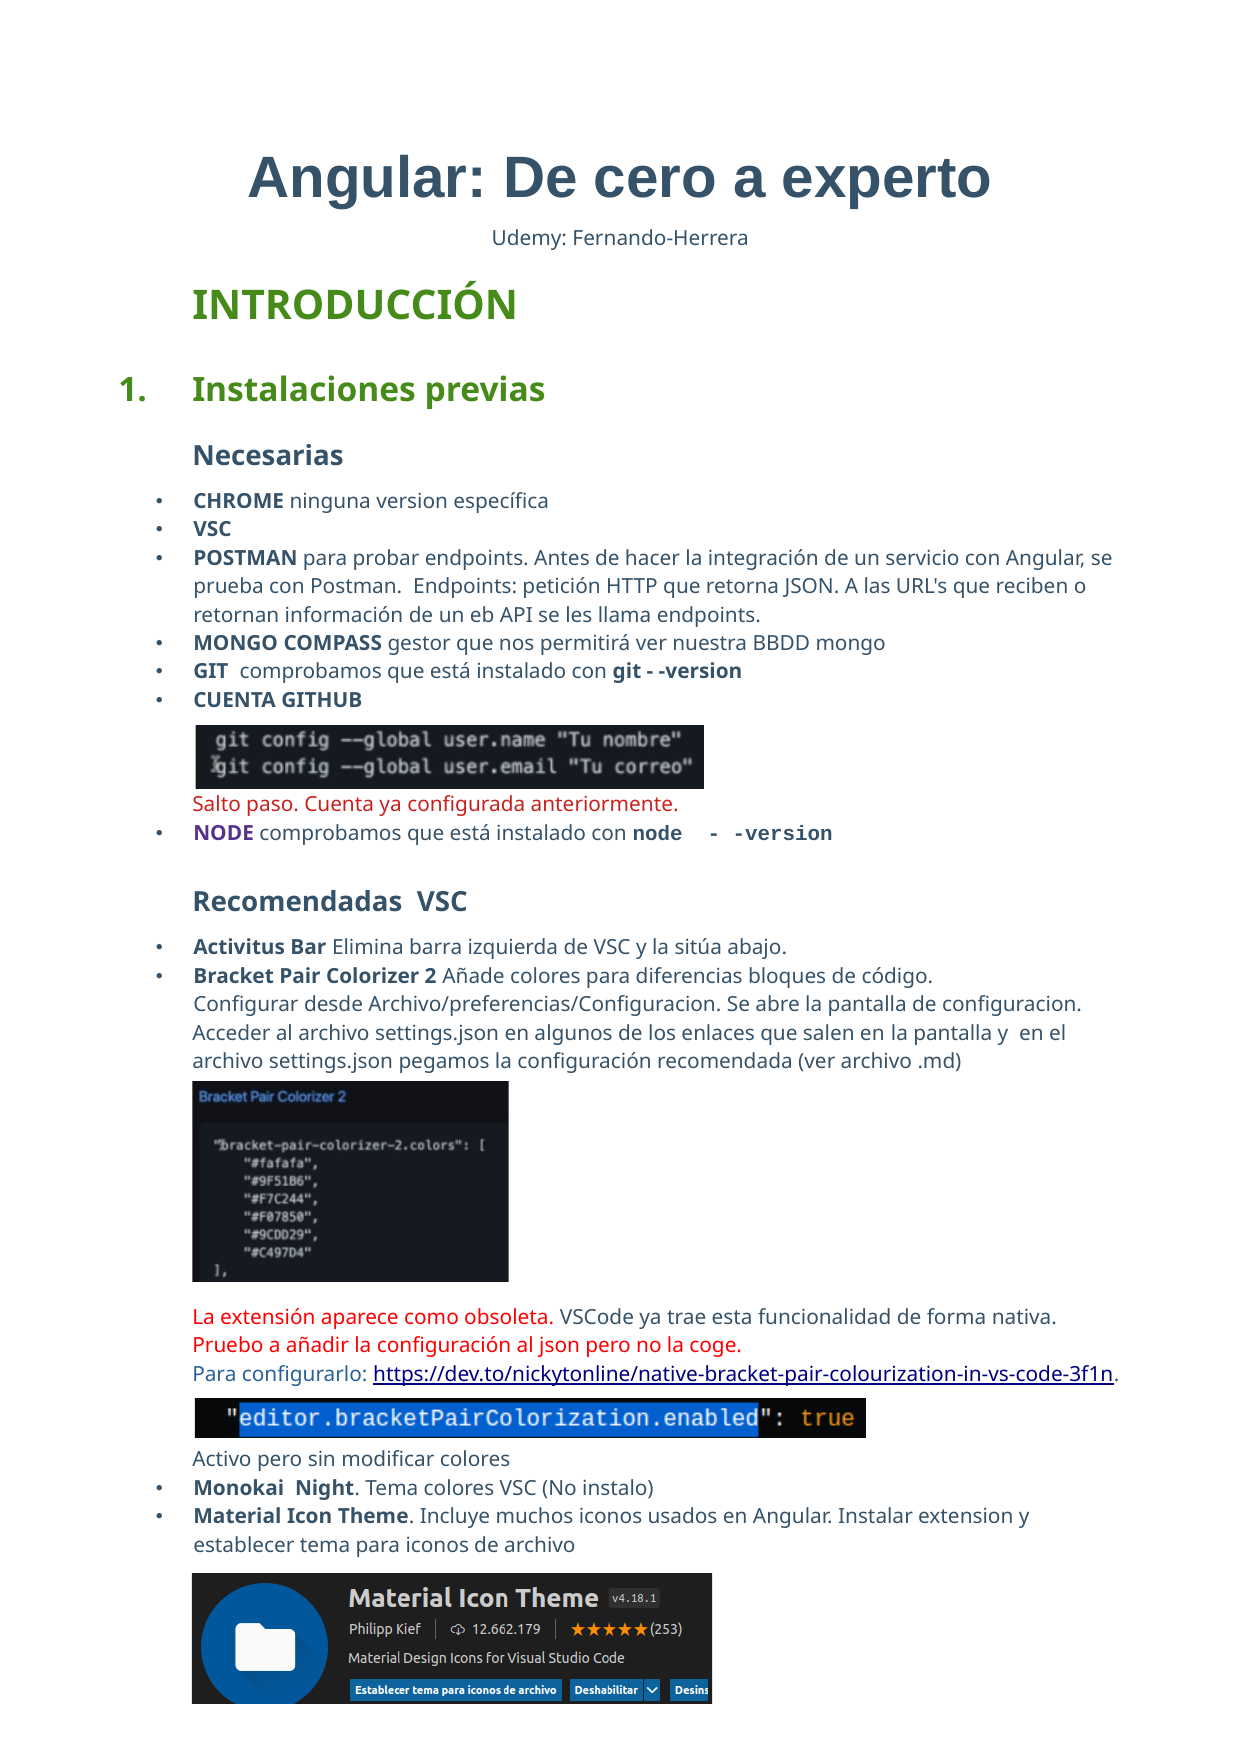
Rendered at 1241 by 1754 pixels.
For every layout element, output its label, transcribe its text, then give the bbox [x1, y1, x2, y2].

text Pruebo a añadir la configuración al json pero no la coge. [118, 1331, 1122, 1359]
picture [192, 1081, 509, 1282]
text Salto paso. Cuenta ya configurada anteriormente. [118, 789, 1122, 818]
list CHROME ninguna version específica [156, 486, 1122, 514]
list NODE comprobamos que está instalado con node - -version [156, 818, 1122, 846]
subtitle Necesarias [118, 436, 1122, 473]
list VSC [156, 514, 1122, 543]
list Bracket Pair Colorizer 2 Añade colores para diferencias bloques de código. [156, 961, 1122, 989]
list Monokai Night. Tema colores VSC (No instalo) [156, 1473, 1122, 1501]
list Configurar desde Archivo/preferencias/Configuracion. Se abre la pantalla de configuracion. [156, 989, 1122, 1018]
text La extensión aparece como obsoleta. VSCode ya trae esta funcionalidad de forma nativa. [118, 1302, 1122, 1331]
list GIT comprobamos que está instalado con git - -version [156, 657, 1122, 685]
title Angular: De cero a experto [118, 143, 1122, 210]
picture [194, 1398, 866, 1438]
text Udemy: Fernando-Herrera [118, 223, 1122, 251]
text Acceder al archivo settings.json en algunos de los enlaces que salen en la pantalla y en el archivo settings.json pegamos la configuración recomendada (ver archivo .md) [118, 1018, 1122, 1075]
list Material Icon Theme. Incluye muchos iconos usados en Angular. Instalar extension y establecer tema para iconos de archivo [156, 1501, 1122, 1558]
picture [195, 725, 704, 789]
subtitle Recomendadas VSC [118, 882, 1122, 920]
list MONGO COMPASS gestor que nos permitirá ver nuestra BBDD mongo [156, 628, 1122, 657]
subtitle Instalaciones previas [118, 365, 1122, 411]
subtitle INTRODUCCIÓN [118, 276, 1122, 332]
picture [191, 1573, 713, 1704]
list CUENTA GITHUB [156, 685, 1122, 713]
text Para configurarlo: https://dev.to/nickytonline/native-bracket-pair-colourization-in-vs-code-3f1n. [118, 1359, 1122, 1387]
list POSTMAN para probar endpoints. Antes de hacer la integración de un servicio con Angular, se prueba con Postman. Endpoints: petición HTTP que retorna JSON. A las URL's que reciben o retornan información de un eb API se les llama endpoints. [156, 543, 1122, 628]
list Activitus Bar Elimina barra izquierda de VSC y la sitúa abajo. [156, 932, 1122, 961]
text Activo pero sin modificar colores [118, 1444, 1122, 1473]
